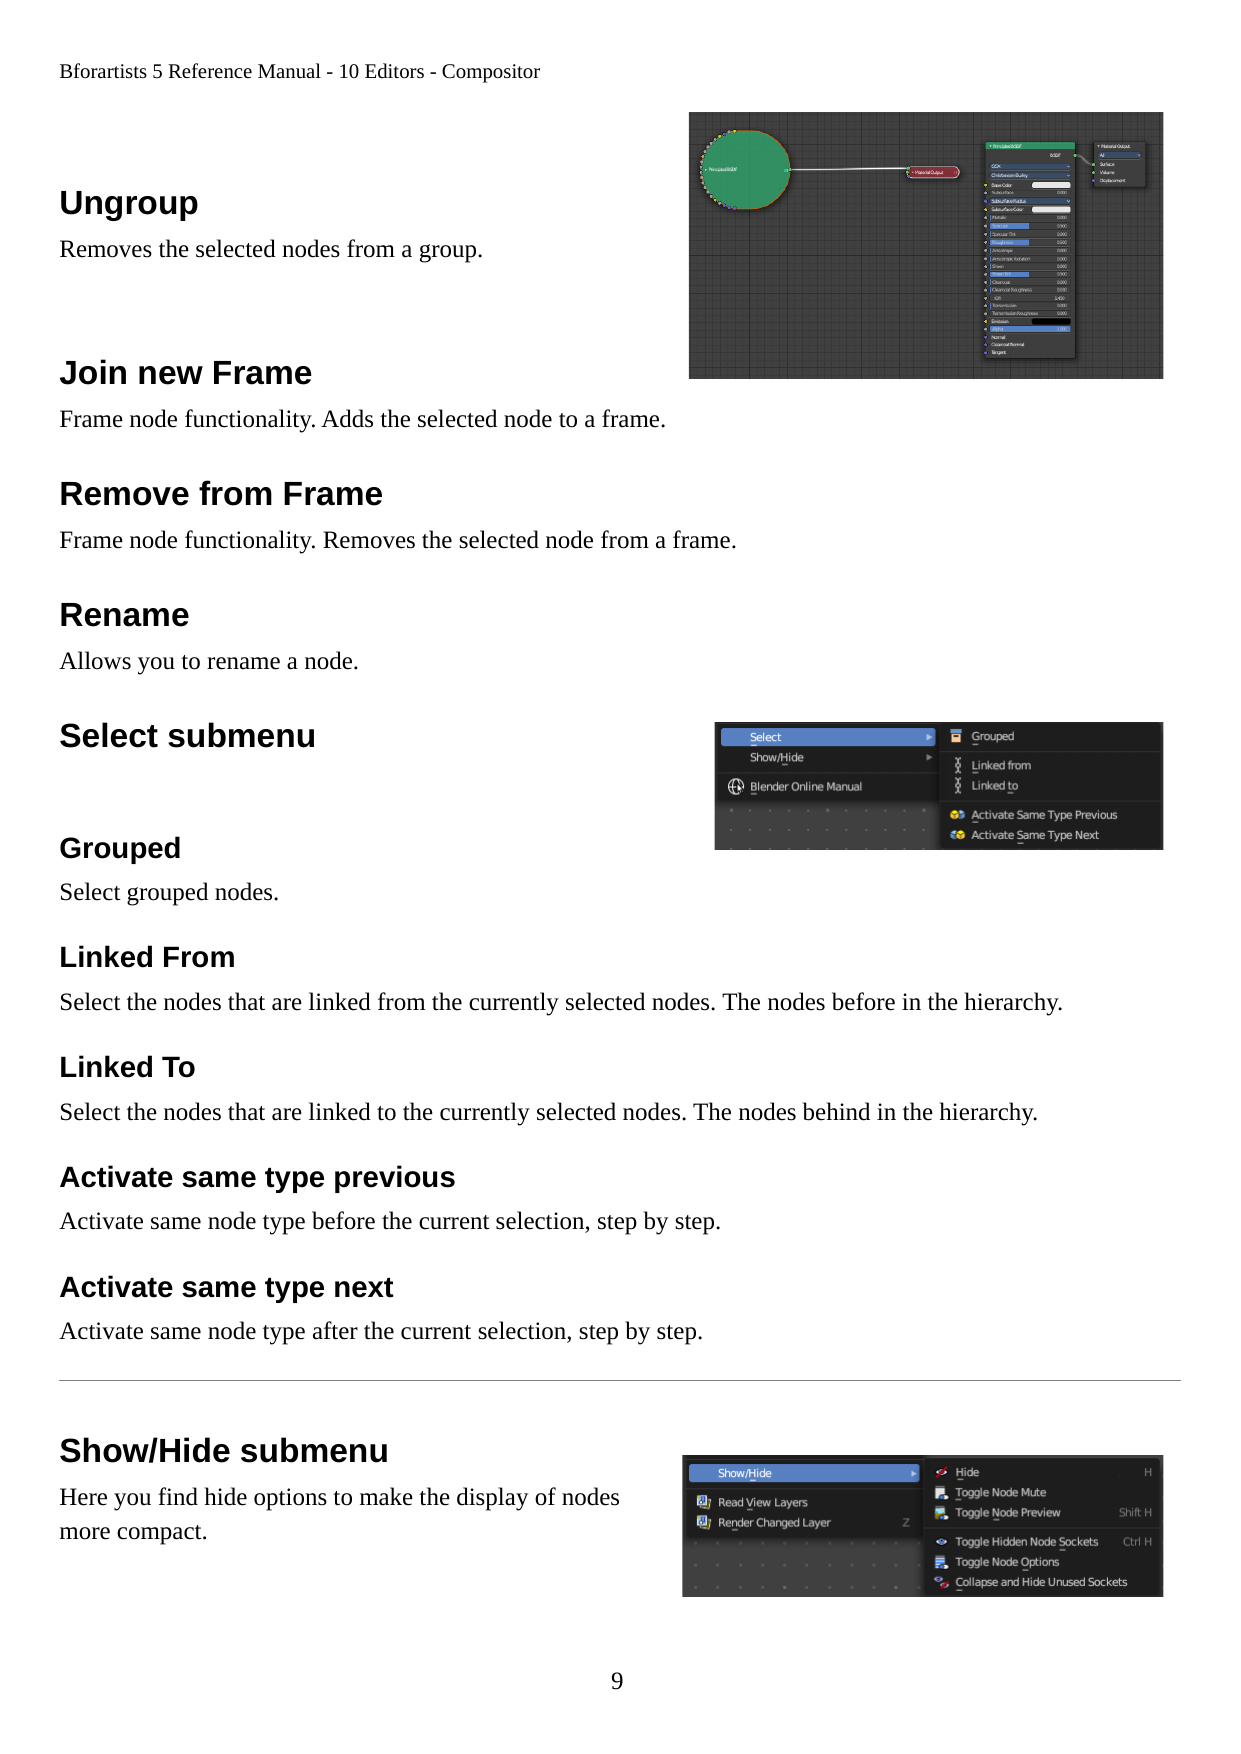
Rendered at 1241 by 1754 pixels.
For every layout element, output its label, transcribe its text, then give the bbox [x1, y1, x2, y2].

subtitle Select submenu [59, 716, 1181, 754]
subtitle Remove from Frame [59, 474, 1181, 512]
text Select grouped nodes. [59, 877, 1181, 906]
text Select the nodes that are linked to the currently selected nodes. The nodes behind in the hierarchy. [59, 1097, 1181, 1125]
subtitle Activate same type previous [59, 1160, 1181, 1194]
subtitle Grouped [59, 831, 1181, 864]
subtitle Show/Hide submenu [59, 1430, 1181, 1469]
text Select the nodes that are linked from the currently selected nodes. The nodes before in the hierarchy. [59, 987, 1181, 1015]
text Activate same node type before the current selection, step by step. [59, 1206, 1181, 1235]
subtitle Linked To [59, 1050, 1181, 1084]
text Frame node functionality. Adds the selected node to a frame. [59, 404, 1181, 432]
picture [682, 1455, 1164, 1597]
text Removes the selected nodes from a group. [59, 234, 688, 262]
picture [714, 722, 1164, 850]
subtitle Join new Frame [59, 353, 1181, 391]
subtitle Rename [59, 595, 1181, 633]
subtitle Ungroup [59, 182, 688, 221]
text Frame node functionality. Removes the selected node from a frame. [59, 525, 1181, 553]
text Allows you to rename a node. [59, 646, 1181, 674]
subtitle [1164, 182, 1181, 221]
text Here you find hide options to make the display of nodes more compact. [59, 1482, 682, 1545]
text Activate same node type after the current selection, step by step. [59, 1316, 1181, 1345]
subtitle Linked From [59, 940, 1181, 974]
picture [688, 112, 1164, 379]
subtitle Activate same type next [59, 1270, 1181, 1304]
